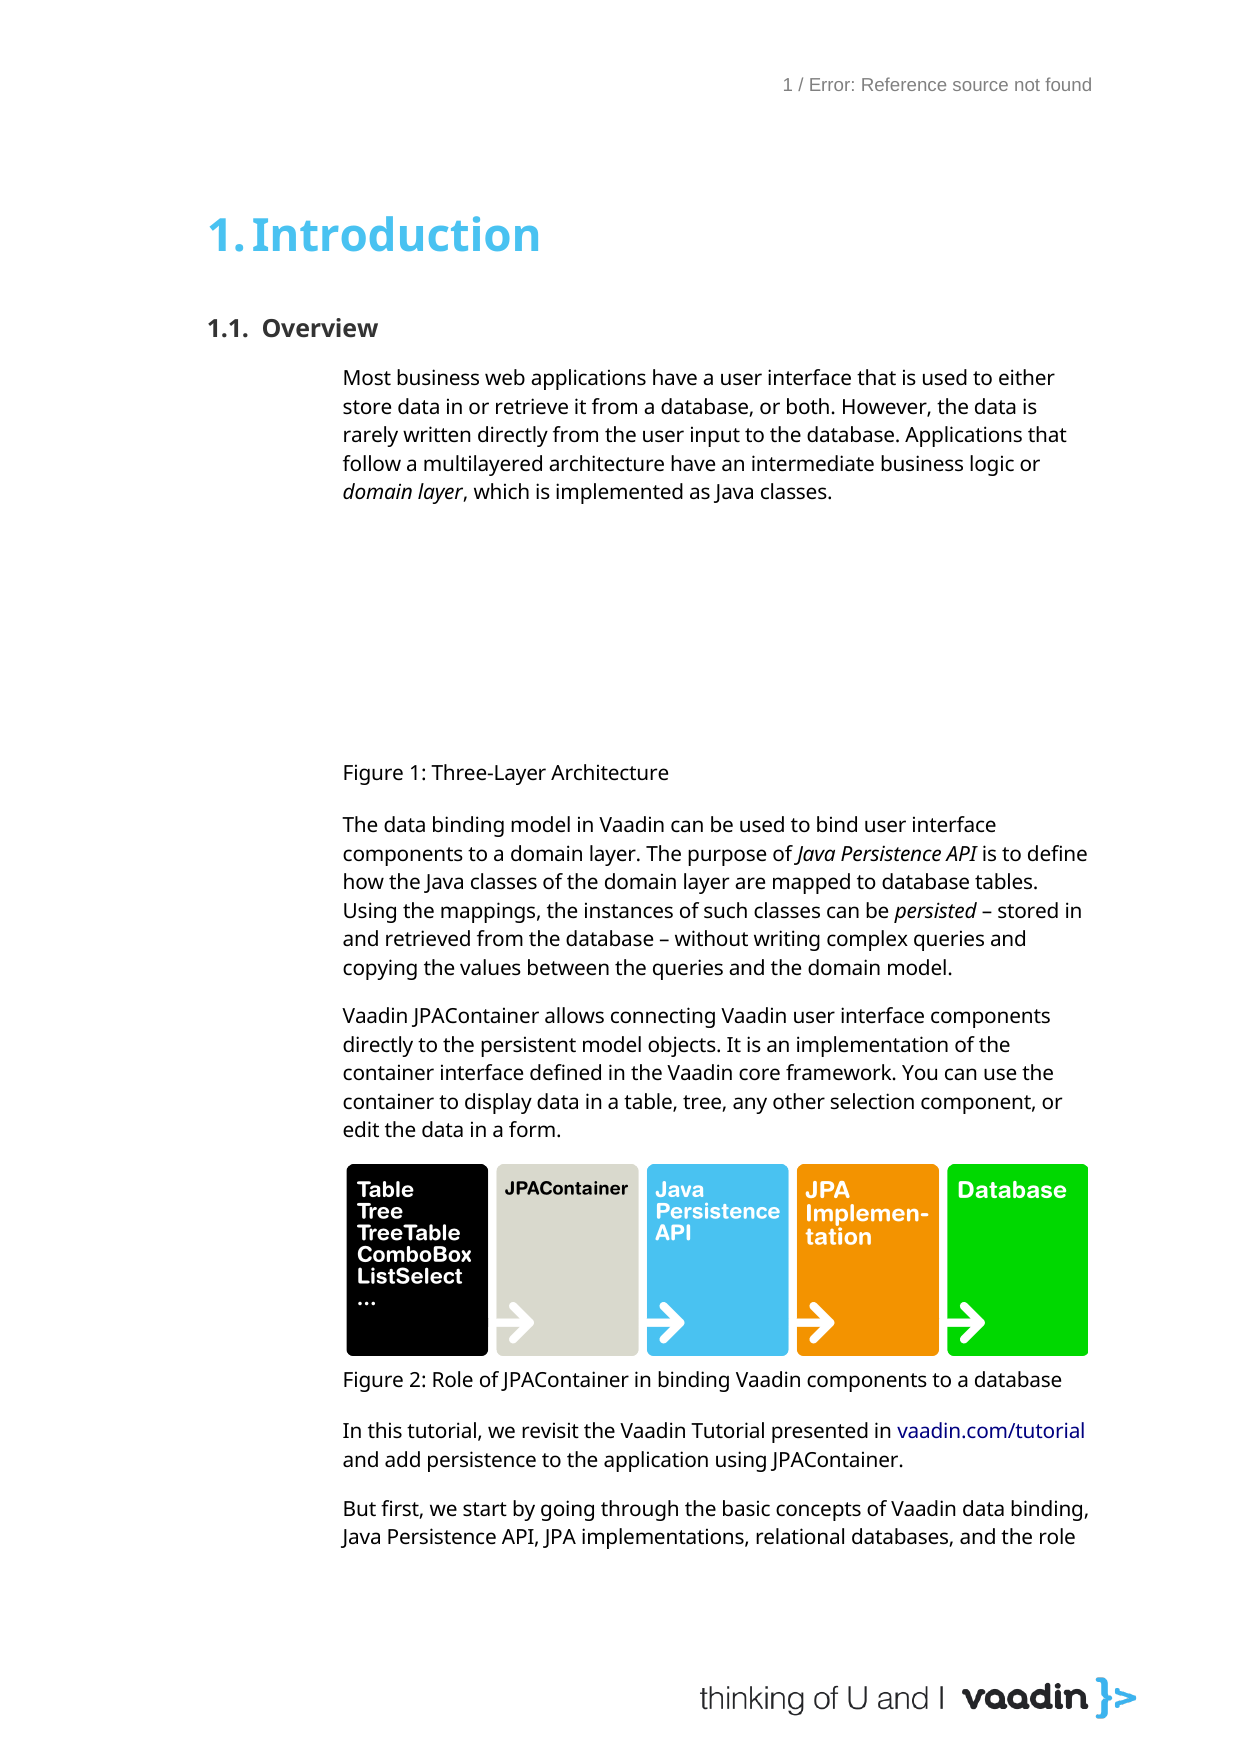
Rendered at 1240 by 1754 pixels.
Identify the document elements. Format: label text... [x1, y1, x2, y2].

picture [699, 1673, 1139, 1721]
text In this tutorial, we revisit the Vaadin Tutorial presented in vaadin.com/tutorial and add persistence to the application using JPAContainer. [342, 1417, 1092, 1473]
text Most business web applications have a user interface that is used to either store data in or retrieve it from a database, or both. However, the data is rarely written directly from the user input to the database. Applications that follow a multilayered architecture have an intermediate business logic or domain layer, which is implemented as Java classes. [342, 363, 1092, 506]
text Figure 1: Three-Layer Architecture [342, 758, 1092, 787]
text Figure 2: Role of JPAContainer in binding Vaadin components to a database [342, 1365, 1092, 1393]
picture [346, 1164, 1088, 1356]
text The data binding model in Vaadin can be used to bind user interface components to a domain layer. The purpose of Java Persistence API is to define how the Java classes of the domain layer are mapped to database tables. Using the mappings, the instances of such classes can be persisted – stored in and retrieved from the database – without writing complex queries and copying the values between the queries and the domain model. [342, 810, 1092, 981]
text But first, we start by going through the basic concepts of Vaadin data binding, Java Persistence API, JPA implementations, relational databases, and the role [342, 1494, 1092, 1551]
subtitle Introduction [207, 202, 1092, 264]
text Vaadin JPAContainer allows connecting Vaadin user interface components directly to the persistent model objects. It is an implementation of the container interface defined in the Vaadin core framework. You can use the container to display data in a table, tree, any other selection component, or edit the data in a form. [342, 1002, 1092, 1144]
subtitle Overview [207, 311, 1092, 345]
